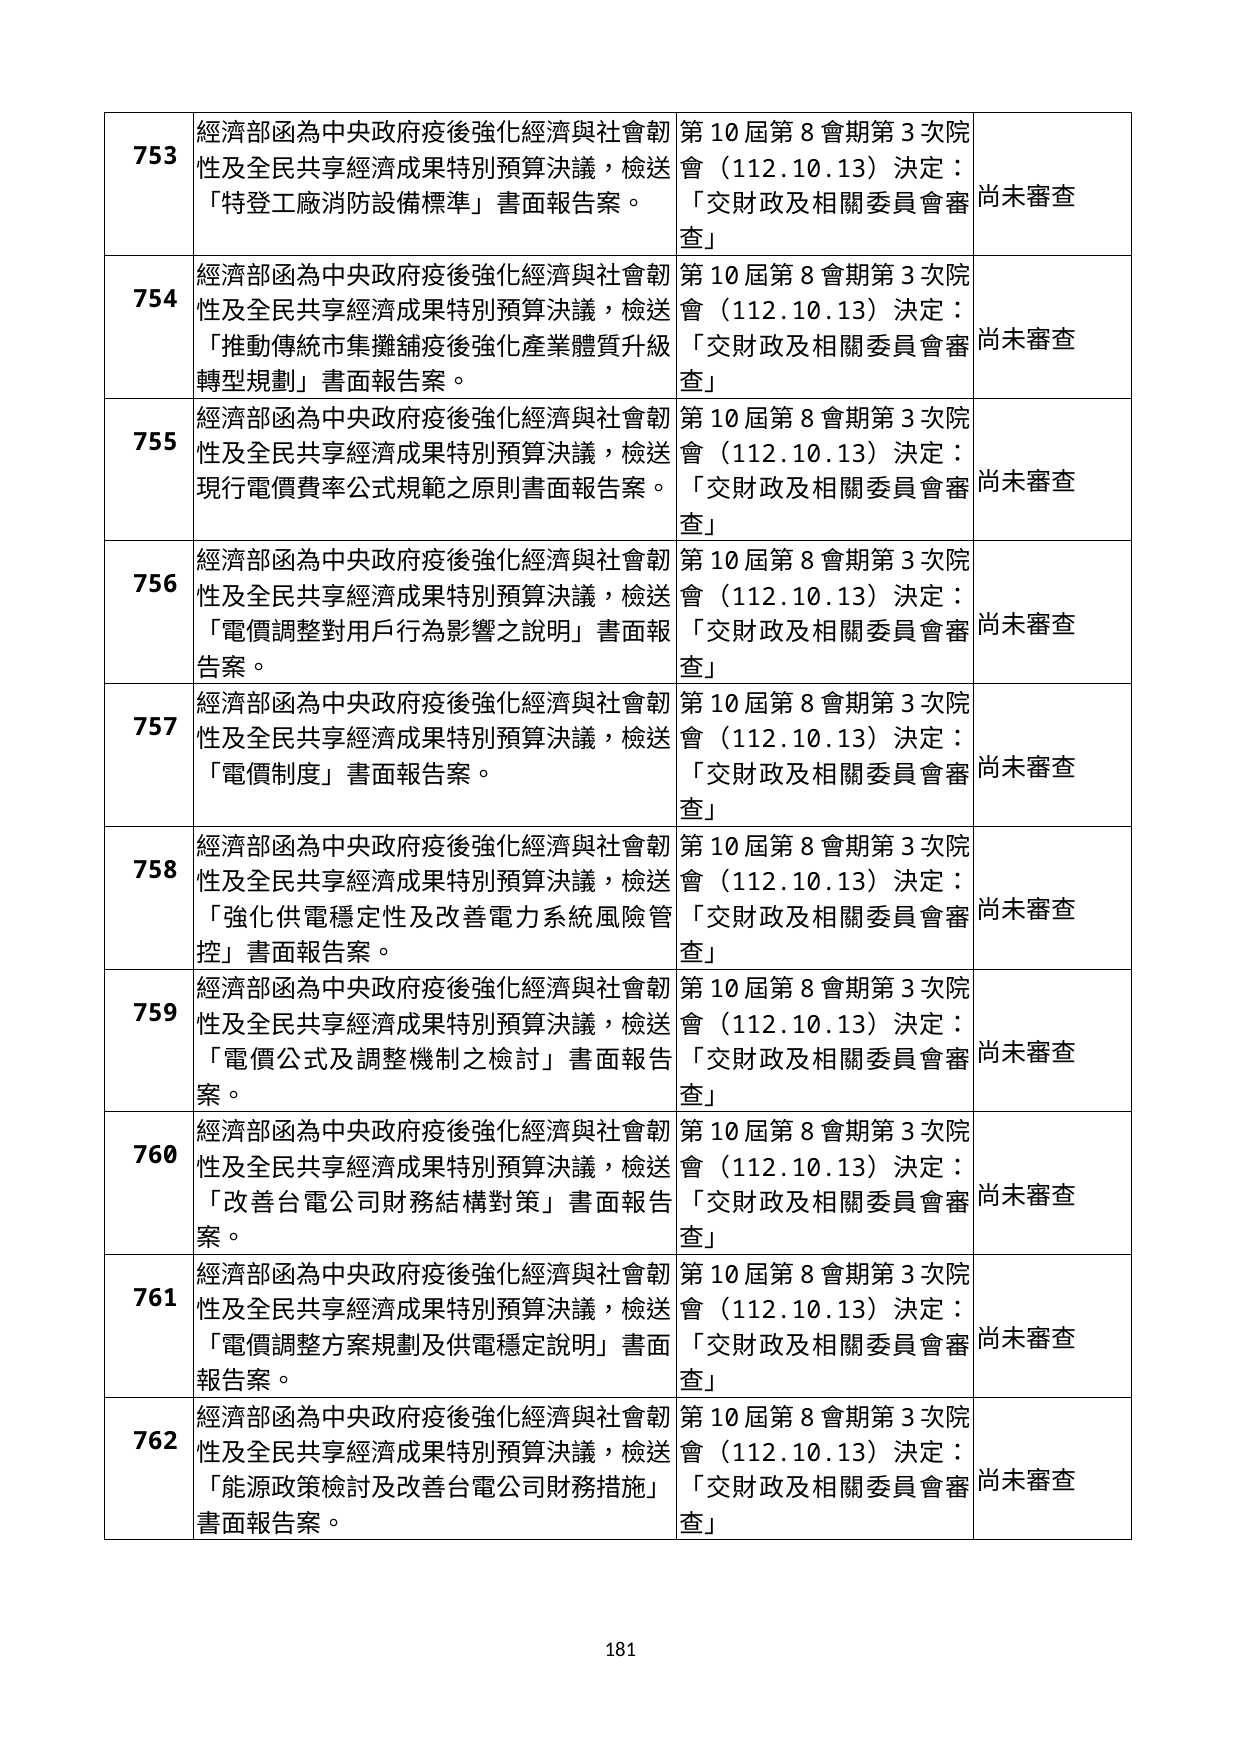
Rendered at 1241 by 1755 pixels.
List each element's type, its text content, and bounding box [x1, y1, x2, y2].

table_cell [105, 1255, 193, 1397]
table_cell 第10屆第8會期第3次院會（112.10.13）決定：「交財政及相關委員會審查」 [677, 970, 973, 1111]
table_cell [105, 399, 193, 540]
table_cell 經濟部函為中央政府疫後強化經濟與社會韌性及全民共享經濟成果特別預算決議，檢送「特登工廠消防設備標準」書面報告案。 [194, 113, 676, 255]
table_cell [1132, 1111, 1136, 1254]
table_cell 第10屆第8會期第3次院會（112.10.13）決定：「交財政及相關委員會審查」 [677, 1112, 973, 1254]
table_cell 第10屆第8會期第3次院會（112.10.13）決定：「交財政及相關委員會審查」 [677, 256, 973, 398]
table_cell 第10屆第8會期第3次院會（112.10.13）決定：「交財政及相關委員會審查」 [677, 827, 973, 968]
table_cell [105, 113, 193, 255]
table_cell 尚未審查 [974, 113, 1131, 255]
table_cell 第10屆第8會期第3次院會（112.10.13）決定：「交財政及相關委員會審查」 [677, 1398, 973, 1539]
table_cell 尚未審查 [974, 256, 1131, 398]
table_cell 經濟部函為中央政府疫後強化經濟與社會韌性及全民共享經濟成果特別預算決議，檢送「電價制度」書面報告案。 [194, 684, 676, 826]
table_cell [105, 827, 193, 968]
table_cell 尚未審查 [974, 684, 1131, 826]
table_cell [1132, 1254, 1136, 1397]
table_cell 第10屆第8會期第3次院會（112.10.13）決定：「交財政及相關委員會審查」 [677, 684, 973, 826]
table_cell 尚未審查 [974, 1398, 1131, 1539]
table_cell 經濟部函為中央政府疫後強化經濟與社會韌性及全民共享經濟成果特別預算決議，檢送「推動傳統市集攤舖疫後強化產業體質升級轉型規劃」書面報告案。 [194, 256, 676, 398]
table_cell 尚未審查 [974, 827, 1131, 968]
table_cell 經濟部函為中央政府疫後強化經濟與社會韌性及全民共享經濟成果特別預算決議，檢送「電價調整對用戶行為影響之說明」書面報告案。 [194, 541, 676, 683]
table_cell [105, 684, 193, 826]
table_cell 經濟部函為中央政府疫後強化經濟與社會韌性及全民共享經濟成果特別預算決議，檢送「能源政策檢討及改善台電公司財務措施」書面報告案。 [194, 1398, 676, 1539]
table_cell 第10屆第8會期第3次院會（112.10.13）決定：「交財政及相關委員會審查」 [677, 113, 973, 255]
table_cell [1132, 540, 1136, 683]
table_cell 第10屆第8會期第3次院會（112.10.13）決定：「交財政及相關委員會審查」 [677, 1255, 973, 1397]
table_cell [1132, 255, 1136, 398]
table_cell 第10屆第8會期第3次院會（112.10.13）決定：「交財政及相關委員會審查」 [677, 541, 973, 683]
table_cell [1132, 398, 1136, 540]
table_cell 經濟部函為中央政府疫後強化經濟與社會韌性及全民共享經濟成果特別預算決議，檢送「電價公式及調整機制之檢討」書面報告案。 [194, 970, 676, 1111]
table_cell 第10屆第8會期第3次院會（112.10.13）決定：「交財政及相關委員會審查」 [677, 399, 973, 540]
table_cell [105, 256, 193, 398]
table_cell [1132, 969, 1136, 1111]
table_cell [105, 970, 193, 1111]
table_cell 經濟部函為中央政府疫後強化經濟與社會韌性及全民共享經濟成果特別預算決議，檢送「強化供電穩定性及改善電力系統風險管控」書面報告案。 [194, 827, 676, 968]
table_cell 經濟部函為中央政府疫後強化經濟與社會韌性及全民共享經濟成果特別預算決議，檢送「電價調整方案規劃及供電穩定說明」書面報告案。 [194, 1255, 676, 1397]
table_cell [105, 1112, 193, 1254]
table_cell 尚未審查 [974, 541, 1131, 683]
table_cell [1132, 1397, 1136, 1539]
table_cell 尚未審查 [974, 1255, 1131, 1397]
table_cell 尚未審查 [974, 970, 1131, 1111]
table_cell [1132, 826, 1136, 968]
table_cell [1132, 112, 1136, 255]
table_cell [1132, 683, 1136, 826]
table_cell 尚未審查 [974, 399, 1131, 540]
table_cell [105, 541, 193, 683]
table_cell [105, 1398, 193, 1539]
table_cell 尚未審查 [974, 1112, 1131, 1254]
table_cell 經濟部函為中央政府疫後強化經濟與社會韌性及全民共享經濟成果特別預算決議，檢送「改善台電公司財務結構對策」書面報告案。 [194, 1112, 676, 1254]
table_cell 經濟部函為中央政府疫後強化經濟與社會韌性及全民共享經濟成果特別預算決議，檢送現行電價費率公式規範之原則書面報告案。 [194, 399, 676, 540]
